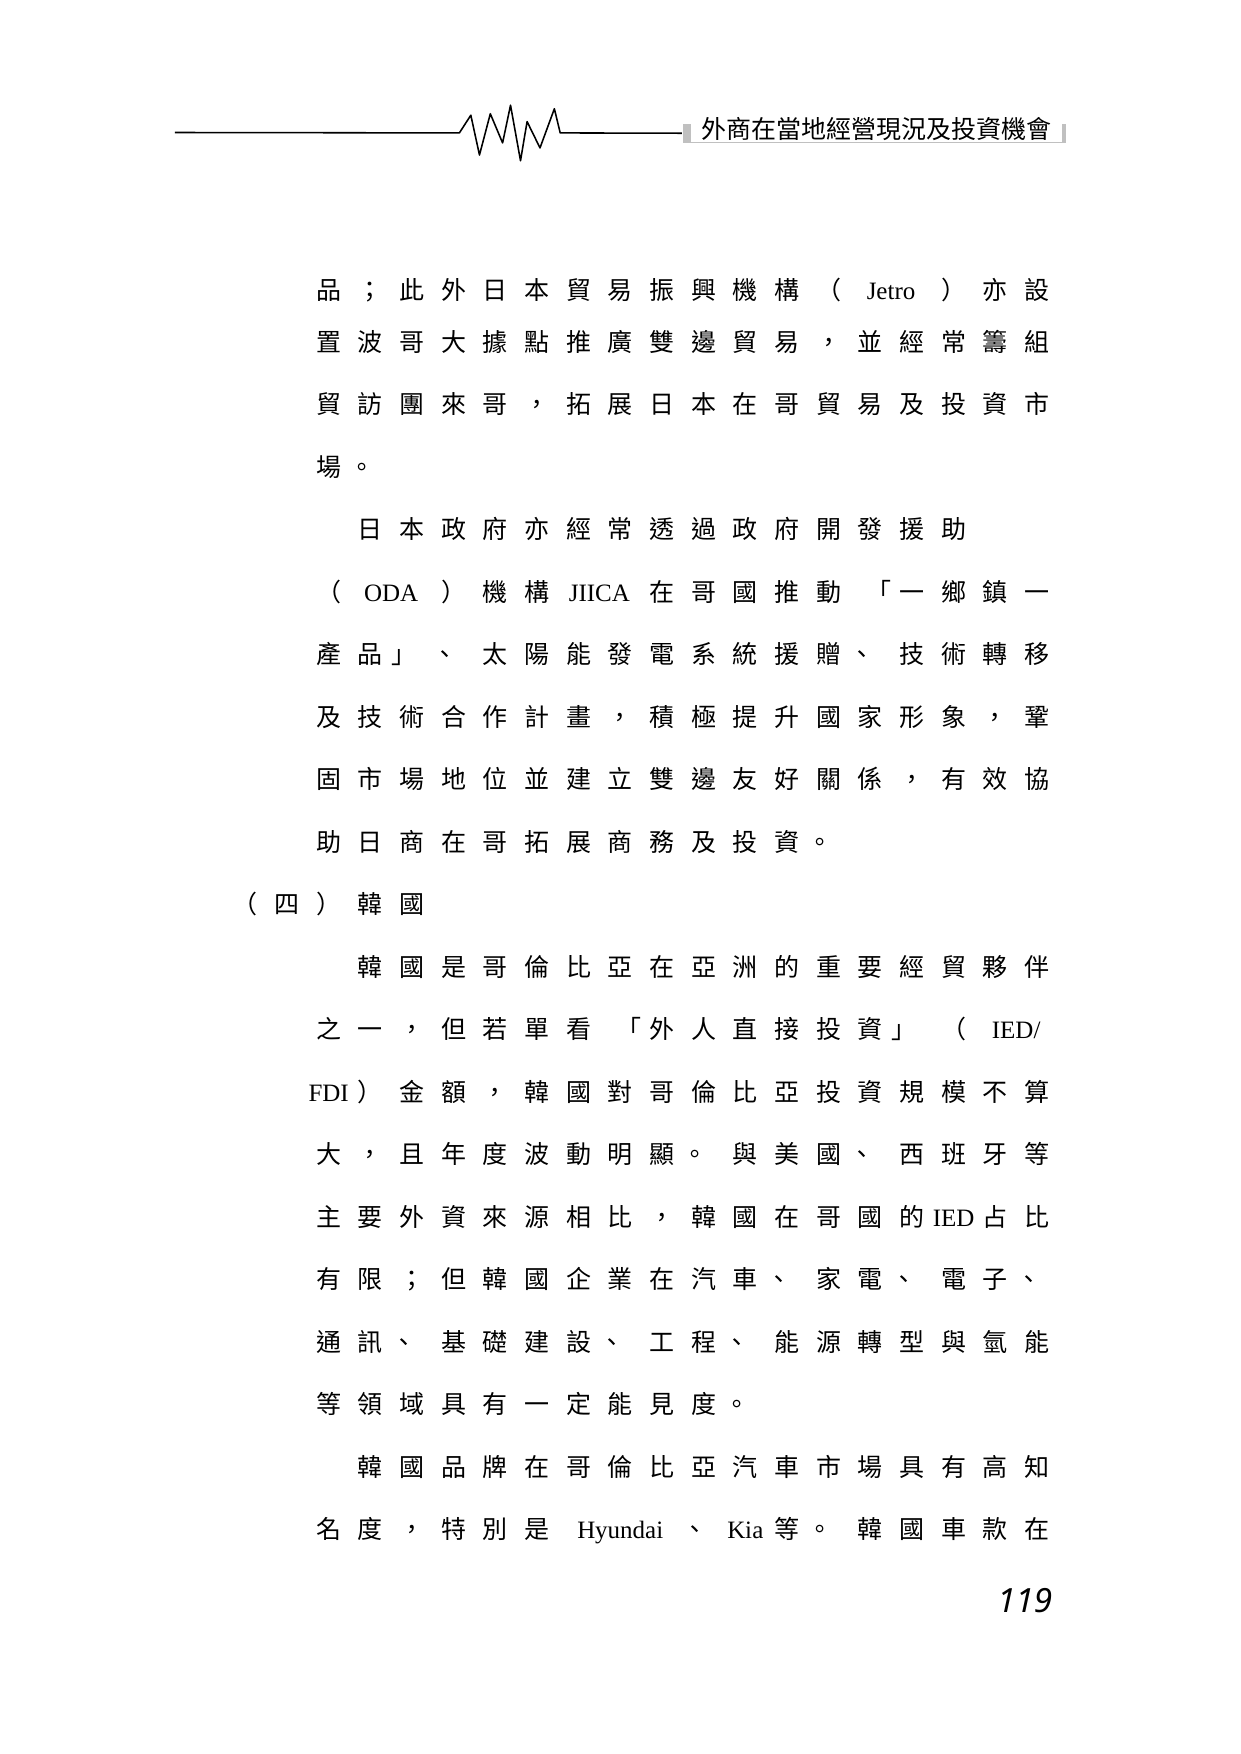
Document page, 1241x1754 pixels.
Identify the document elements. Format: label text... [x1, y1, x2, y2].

text （四）韓國 [207, 861, 1058, 924]
text 韓國是哥倫比亞在亞洲的重要經貿夥伴之一，但若單看「外人直接投資」（IED/FDI）金額，韓國對哥倫比亞投資規模不算大，且年度波動明顯。與美國、西班牙等主要外資來源相比，韓國在哥國的IED占比有限；但韓國企業在汽車、家電、電子、通訊、基礎建設、工程、能源轉型與氫能等領域具有一定能見度。 [281, 924, 1058, 1424]
text 日本政府亦經常透過政府開發援助（ODA）機構JIICA在哥國推動「一鄉鎮一產品」、太陽能發電系統援贈、技術轉移及技術合作計畫，積極提升國家形象，鞏固市場地位並建立雙邊友好關係，有效協助日商在哥拓展商務及投資。 [281, 486, 1058, 861]
text 品；此外日本貿易振興機構（Jetro）亦設置波哥大據點推廣雙邊貿易，並經常籌組貿訪團來哥，拓展日本在哥貿易及投資市場。 [281, 236, 1058, 486]
text 韓國品牌在哥倫比亞汽車市場具有高知名度，特別是Hyundai、Kia等。韓國車款在 [281, 1424, 1058, 1549]
